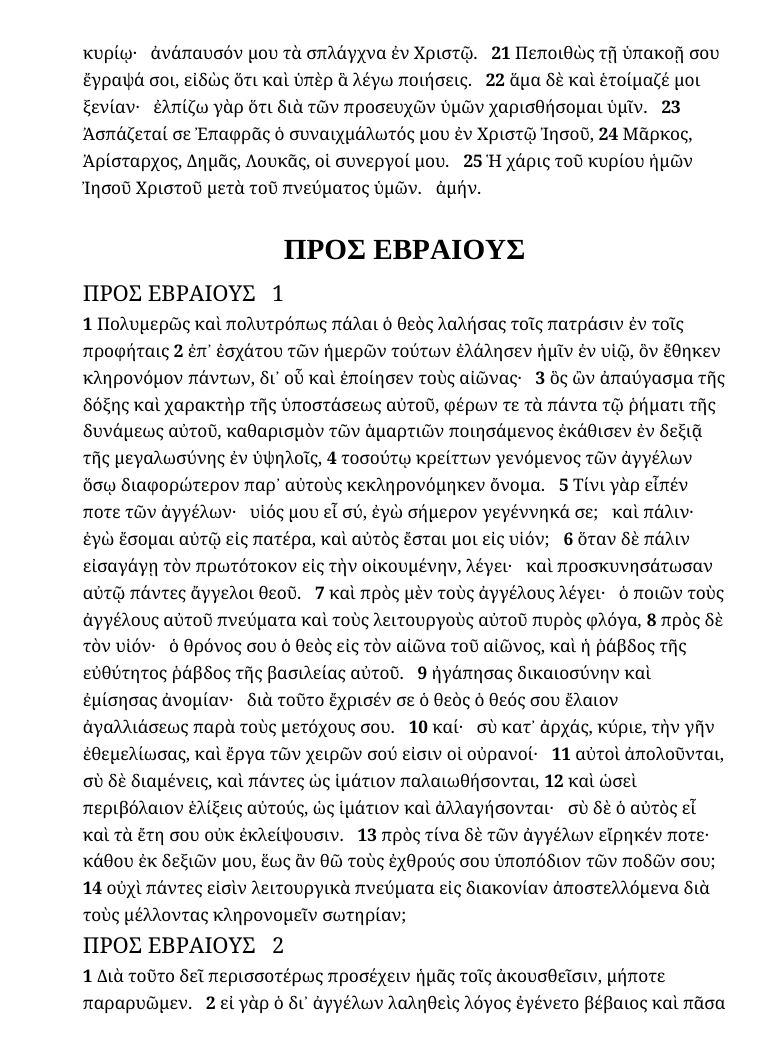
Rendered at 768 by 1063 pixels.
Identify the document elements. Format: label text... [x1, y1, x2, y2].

text 1 Διὰ τοῦτο δεῖ περισσοτέρως προσέχειν ἡμᾶς τοῖς ἀκουσθεῖσιν, μήποτε παραρυῶμεν. 2 εἰ γὰρ ὁ δι᾽ ἀγγέλων λαληθεὶς λόγος ἐγένετο βέβαιος καὶ πᾶσα [83, 964, 726, 1014]
subtitle ΠΡΟΣ ΕΒΡΑΙΟΥΣ [83, 232, 726, 265]
text κυρίῳ· ἀνάπαυσόν μου τὰ σπλάγχνα ἐν Χριστῷ. 21 Πεποιθὼς τῇ ὑπακοῇ σου ἔγραψά σοι, εἰδὼς ὅτι καὶ ὑπὲρ ἃ λέγω ποιήσεις. 22 ἅμα δὲ καὶ ἑτοίμαζέ μοι ξενίαν· ἐλπίζω γὰρ ὅτι διὰ τῶν προσευχῶν ὑμῶν χαρισθήσομαι ὑμῖν. 23 Ἀσπάζεταί σε Ἐπαφρᾶς ὁ συναιχμάλωτός μου ἐν Χριστῷ Ἰησοῦ, 24 Μᾶρκος, Ἀρίσταρχος, Δημᾶς, Λουκᾶς, οἱ συνεργοί μου. 25 Ἡ χάρις τοῦ κυρίου ἡμῶν Ἰησοῦ Χριστοῦ μετὰ τοῦ πνεύματος ὑμῶν. ἀμήν. [83, 41, 726, 199]
text ΠΡΟΣ ΕΒΡΑΙΟΥΣ 1 [83, 278, 726, 308]
text 1 Πολυμερῶς καὶ πολυτρόπως πάλαι ὁ θεὸς λαλήσας τοῖς πατράσιν ἐν τοῖς προφήταις 2 ἐπ᾽ ἐσχάτου τῶν ἡμερῶν τούτων ἐλάλησεν ἡμῖν ἐν υἱῷ, ὃν ἔθηκεν κληρονόμον πάντων, δι᾽ οὗ καὶ ἐποίησεν τοὺς αἰῶνας· 3 ὃς ὢν ἀπαύγασμα τῆς δόξης καὶ χαρακτὴρ τῆς ὑποστάσεως αὐτοῦ, φέρων τε τὰ πάντα τῷ ῥήματι τῆς δυνάμεως αὐτοῦ, καθαρισμὸν τῶν ἁμαρτιῶν ποιησάμενος ἐκάθισεν ἐν δεξιᾷ τῆς μεγαλωσύνης ἐν ὑψηλοῖς, 4 τοσούτῳ κρείττων γενόμενος τῶν ἀγγέλων ὅσῳ διαφορώτερον παρ᾽ αὐτοὺς κεκληρονόμηκεν ὄνομα. 5 Τίνι γὰρ εἶπέν ποτε τῶν ἀγγέλων· υἱός μου εἶ σύ, ἐγὼ σήμερον γεγέννηκά σε; καὶ πάλιν· ἐγὼ ἔσομαι αὐτῷ εἰς πατέρα, καὶ αὐτὸς ἔσται μοι εἰς υἱόν; 6 ὅταν δὲ πάλιν εἰσαγάγῃ τὸν πρωτότοκον εἰς τὴν οἰκουμένην, λέγει· καὶ προσκυνησάτωσαν αὐτῷ πάντες ἄγγελοι θεοῦ. 7 καὶ πρὸς μὲν τοὺς ἀγγέλους λέγει· ὁ ποιῶν τοὺς ἀγγέλους αὐτοῦ πνεύματα καὶ τοὺς λειτουργοὺς αὐτοῦ πυρὸς φλόγα, 8 πρὸς δὲ τὸν υἱόν· ὁ θρόνος σου ὁ θεὸς εἰς τὸν αἰῶνα τοῦ αἰῶνος, καὶ ἡ ῥάβδος τῆς εὐθύτητος ῥάβδος τῆς βασιλείας αὐτοῦ. 9 ἠγάπησας δικαιοσύνην καὶ ἐμίσησας ἀνομίαν· διὰ τοῦτο ἔχρισέν σε ὁ θεὸς ὁ θεός σου ἔλαιον ἀγαλλιάσεως παρὰ τοὺς μετόχους σου. 10 καί· σὺ κατ᾽ ἀρχάς, κύριε, τὴν γῆν ἐθεμελίωσας, καὶ ἔργα τῶν χειρῶν σού εἰσιν οἱ οὐρανοί· 11 αὐτοὶ ἀπολοῦνται, σὺ δὲ διαμένεις, καὶ πάντες ὡς ἱμάτιον παλαιωθήσονται, 12 καὶ ὡσεὶ περιβόλαιον ἑλίξεις αὐτούς, ὡς ἱμάτιον καὶ ἀλλαγήσονται· σὺ δὲ ὁ αὐτὸς εἶ καὶ τὰ ἔτη σου οὐκ ἐκλείψουσιν. 13 πρὸς τίνα δὲ τῶν ἀγγέλων εἴρηκέν ποτε· κάθου ἐκ δεξιῶν μου, ἕως ἂν θῶ τοὺς ἐχθρούς σου ὑποπόδιον τῶν ποδῶν σου; 14 οὐχὶ πάντες εἰσὶν λειτουργικὰ πνεύματα εἰς διακονίαν ἀποστελλόμενα διὰ τοὺς μέλλοντας κληρονομεῖν σωτηρίαν; [83, 312, 726, 927]
text ΠΡΟΣ ΕΒΡΑΙΟΥΣ 2 [83, 930, 726, 960]
